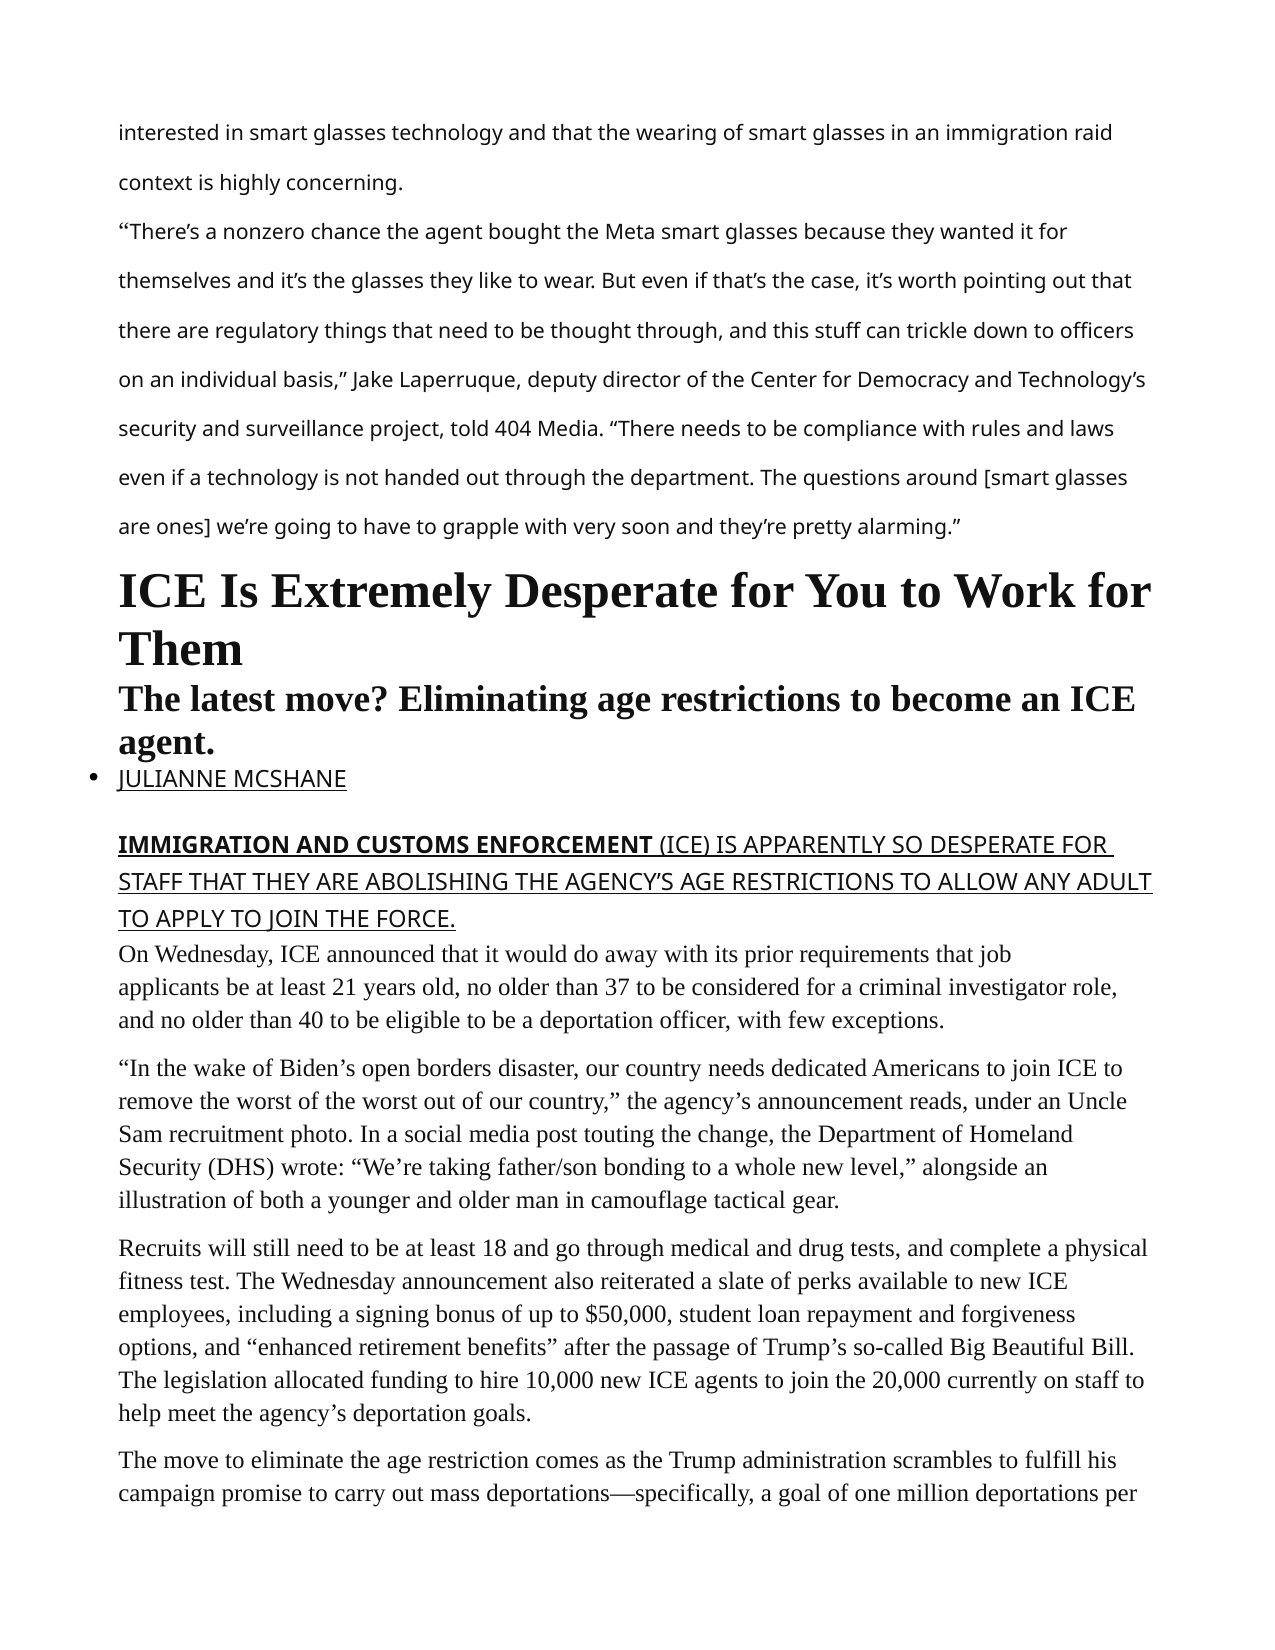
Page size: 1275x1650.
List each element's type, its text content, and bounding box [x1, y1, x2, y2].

subtitle Julianne McShane [118, 762, 1157, 795]
text interested in smart glasses technology and that the wearing of smart glasses in an immigration raid context is highly concerning. [118, 118, 1157, 196]
subtitle ICE Is Extremely Desperate for You to Work for Them [118, 561, 1157, 676]
text Recruits will still need to be at least 18 and go through medical and drug tests, and complete a physical fitness test. The Wednesday announcement also reiterated a slate of perks available to new ICE employees, including a signing bonus of up to $50,000, student loan repayment and forgiveness options, and “enhanced retirement benefits” after the passage of Trump’s so-called Big Beautiful Bill. The legislation allocated funding to hire 10,000 new ICE agents to join the 20,000 currently on staff to help meet the agency’s deportation goals. [118, 1233, 1157, 1427]
text On Wednesday, ICE announced that it would do away with its prior requirements that job applicants be at least 21 years old, no older than 37 to be considered for a criminal investigator role, and no older than 40 to be eligible to be a deportation officer, with few exceptions. [118, 939, 1157, 1034]
text “In the wake of Biden’s open borders disaster, our country needs dedicated Americans to join ICE to remove the worst of the worst out of our country,” the agency’s announcement reads, under an Uncle Sam recruitment photo. In a social media post touting the change, the Department of Homeland Security (DHS) wrote: “We’re taking father/son bonding to a whole new level,” alongside an illustration of both a younger and older man in camouflage tactical gear. [118, 1053, 1157, 1214]
text Immigration and Customs Enforcement (ICE) is apparently so desperate for staff that they are abolishing the agency’s age restrictions to allow any adult to apply to join the force. [118, 828, 1157, 935]
text “There’s a nonzero chance the agent bought the Meta smart glasses because they wanted it for themselves and it’s the glasses they like to wear. But even if that’s the case, it’s worth pointing out that there are regulatory things that need to be thought through, and this stuff can trickle down to officers on an individual basis,” Jake Laperruque, deputy director of the Center for Democracy and Technology’s security and surveillance project, told 404 Media. “There needs to be compliance with rules and laws even if a technology is not handed out through the department. The questions around [smart glasses are ones] we’re going to have to grapple with very soon and they’re pretty alarming.” [118, 216, 1157, 541]
text The move to eliminate the age restriction comes as the Trump administration scrambles to fulfill his campaign promise to carry out mass deportations—specifically, a goal of one million deportations per [118, 1446, 1157, 1507]
subtitle The latest move? Eliminating age restrictions to become an ICE agent. [118, 676, 1157, 762]
